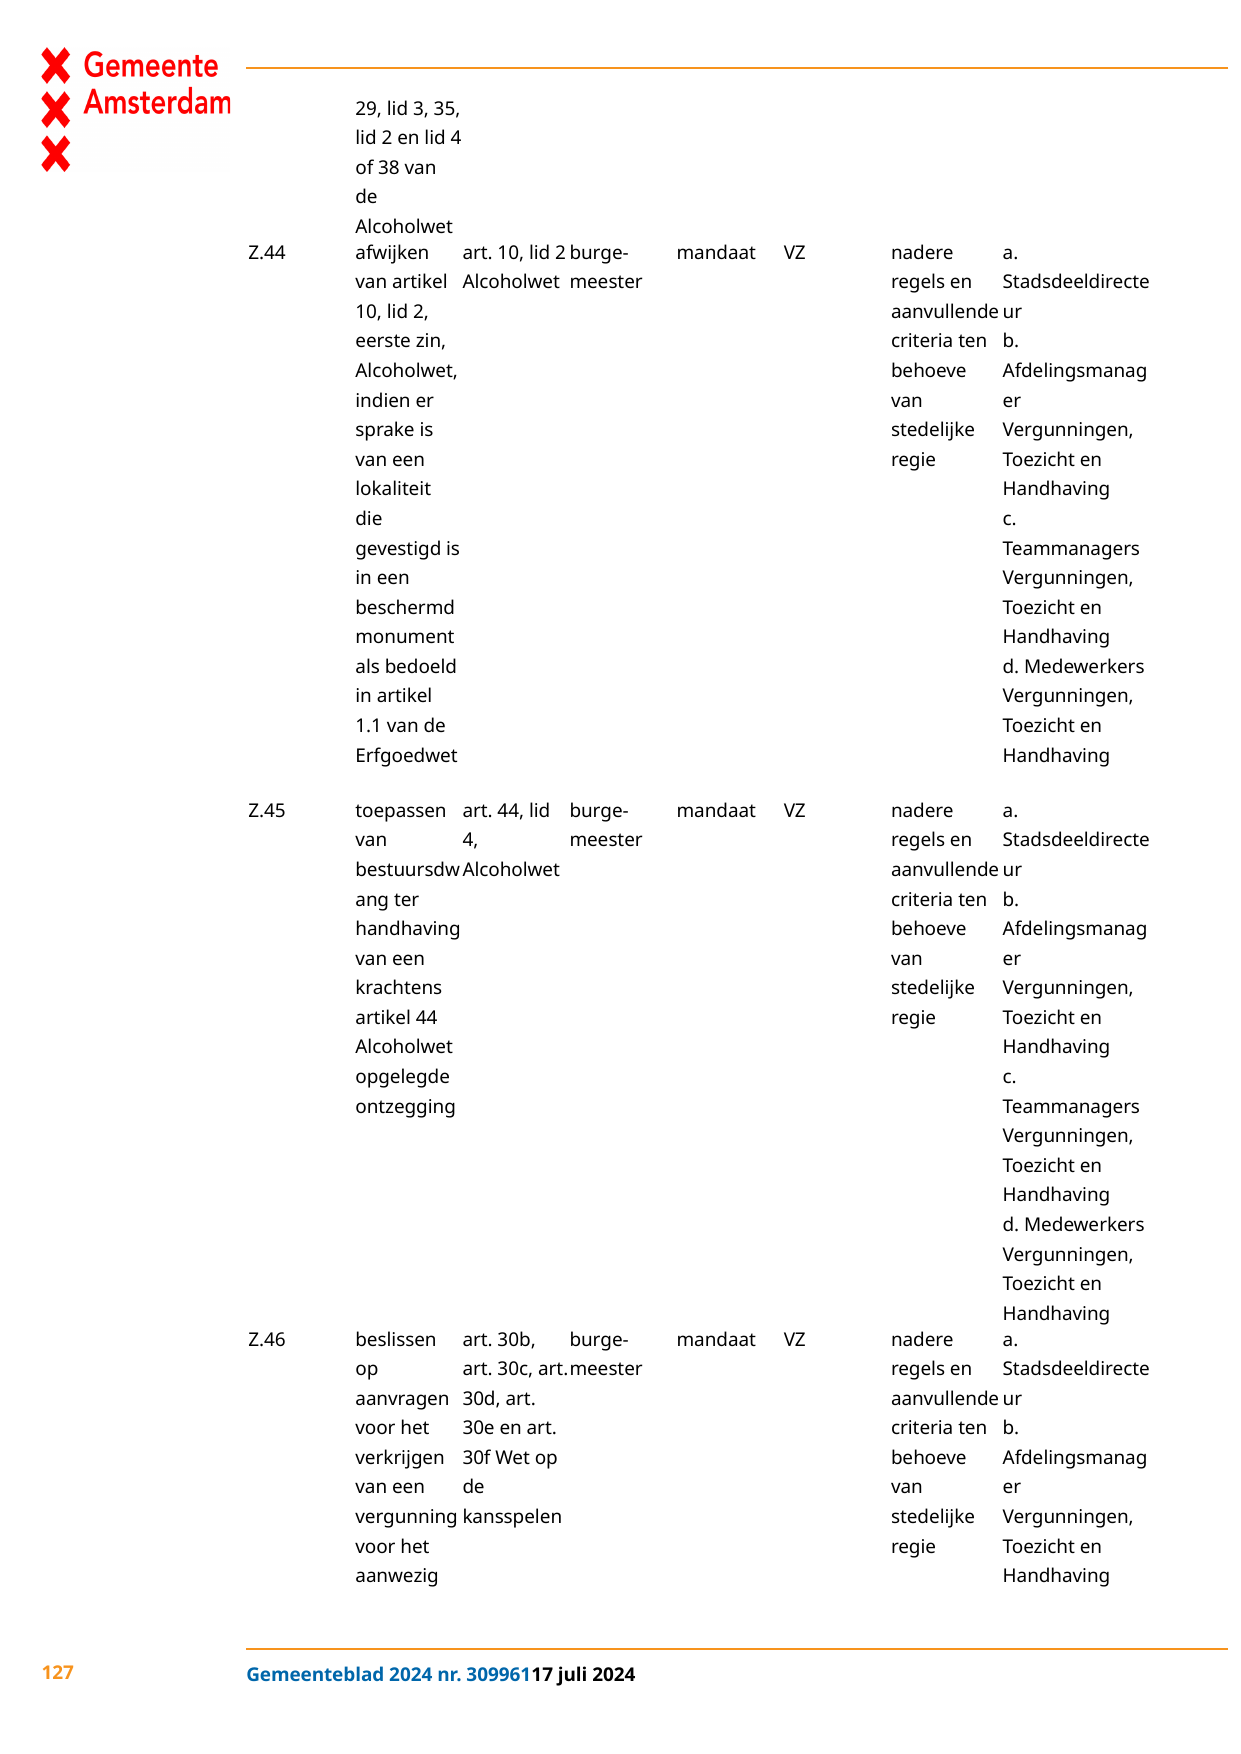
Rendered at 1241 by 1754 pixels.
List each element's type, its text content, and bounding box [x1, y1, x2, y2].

table_cell [784, 95, 891, 239]
table_cell burge-meester [569, 1326, 676, 1588]
table_cell Z.46 [248, 1326, 355, 1588]
table_cell burge-meester [569, 239, 676, 797]
table_cell 29, lid 3, 35, lid 2 en lid 4 of 38 van de Alcoholwet [355, 95, 462, 239]
table_cell toepassen van bestuursdwang ter handhaving van een krachtens artikel 44 Alcoholwet opgelegde ontzegging [355, 797, 462, 1326]
table_cell Z.45 [248, 797, 355, 1326]
table_cell art. 10, lid 2 Alcoholwet [462, 239, 569, 797]
table_cell a. Stadsdeeldirecteur b. Afdelingsmanager Vergunningen, Toezicht en Handhaving c. Teammanagers Vergunningen, Toezicht en Handhaving d. Medewerkers Vergunningen, Toezicht en Handhaving [1003, 239, 1152, 797]
table_cell VZ [784, 797, 891, 1326]
table_cell mandaat [676, 797, 783, 1326]
table_cell VZ [784, 239, 891, 797]
table_cell [462, 95, 569, 239]
table_cell mandaat [676, 239, 783, 797]
table_cell a. Stadsdeeldirecteur b. Afdelingsmanager Vergunningen, Toezicht en Handhaving c. Teammanagers Vergunningen, Toezicht en Handhaving d. Medewerkers Vergunningen, Toezicht en Handhaving [1003, 797, 1152, 1326]
table_cell art. 30b, art. 30c, art. 30d, art. 30e en art. 30f Wet op de kansspelen [462, 1326, 569, 1588]
picture [41, 47, 231, 172]
table_cell VZ [784, 1326, 891, 1588]
table_cell a. Stadsdeeldirecteur b. Afdelingsmanager Vergunningen, Toezicht en Handhaving [1003, 1326, 1152, 1588]
table_cell [569, 95, 676, 239]
table_cell nadere regels en aanvullende criteria ten behoeve van stedelijke regie [891, 1326, 1002, 1588]
table_cell [1003, 95, 1152, 239]
table_cell burge-meester [569, 797, 676, 1326]
table_cell beslissen op aanvragen voor het verkrijgen van een vergunning voor het aanwezig [355, 1326, 462, 1588]
table_cell Z.44 [248, 239, 355, 797]
table_cell nadere regels en aanvullende criteria ten behoeve van stedelijke regie [891, 239, 1002, 797]
table_cell art. 44, lid 4, Alcoholwet [462, 797, 569, 1326]
table_cell [891, 95, 1002, 239]
table_cell [248, 95, 355, 239]
table_cell [676, 95, 783, 239]
table_cell mandaat [676, 1326, 783, 1588]
table_cell afwijken van artikel 10, lid 2, eerste zin, Alcoholwet, indien er sprake is van een lokaliteit die gevestigd is in een beschermd monument als bedoeld in artikel 1.1 van de Erfgoedwet [355, 239, 462, 797]
table_cell nadere regels en aanvullende criteria ten behoeve van stedelijke regie [891, 797, 1002, 1326]
